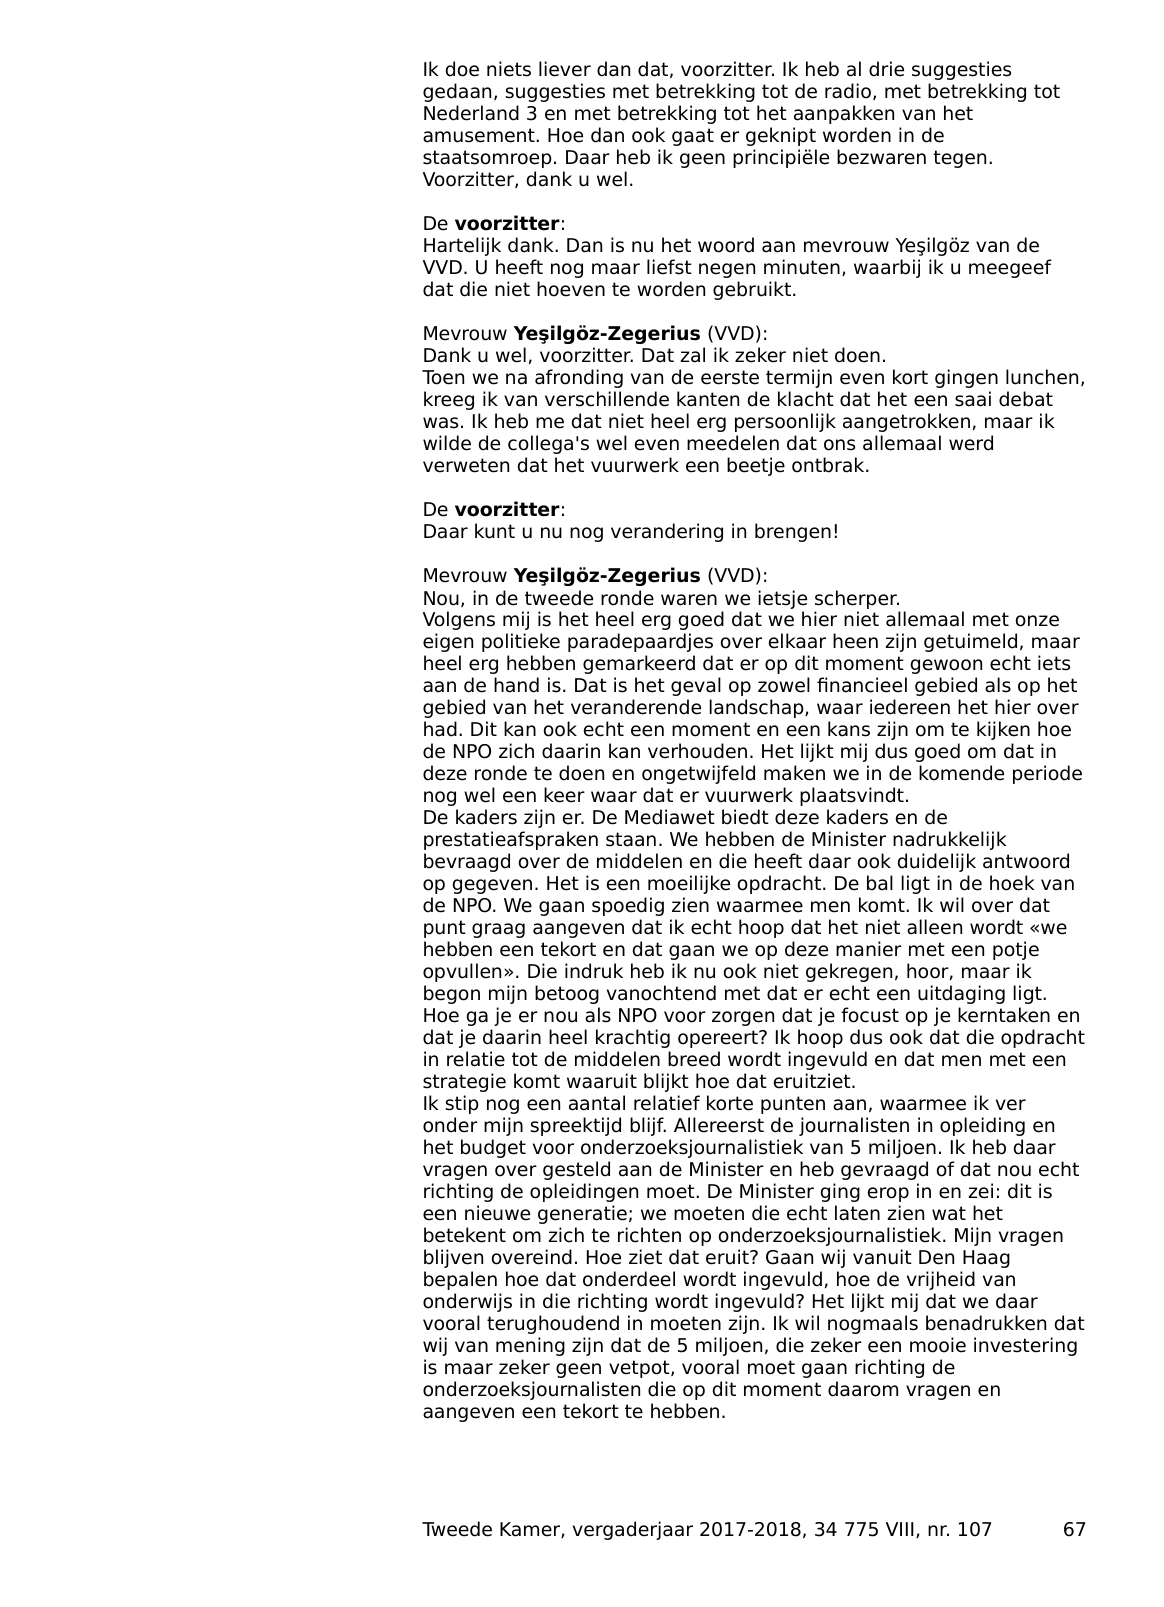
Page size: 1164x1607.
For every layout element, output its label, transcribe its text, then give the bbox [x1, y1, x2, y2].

text De voorzitter: [422, 213, 1087, 235]
text De voorzitter: [422, 499, 1087, 521]
text Mevrouw Yeşilgöz-Zegerius (VVD): [422, 565, 1087, 587]
text Nou, in de tweede ronde waren we ietsje scherper. [422, 587, 1087, 609]
text De kaders zijn er. De Mediawet biedt deze kaders en de prestatieafspraken staan. We hebben de Minister nadrukkelijk bevraagd over de middelen en die heeft daar ook duidelijk antwoord op gegeven. Het is een moeilijke opdracht. De bal ligt in de hoek van de NPO. We gaan spoedig zien waarmee men komt. Ik wil over dat punt graag aangeven dat ik echt hoop dat het niet alleen wordt «we hebben een tekort en dat gaan we op deze manier met een potje opvullen». Die indruk heb ik nu ook niet gekregen, hoor, maar ik begon mijn betoog vanochtend met dat er echt een uitdaging ligt. Hoe ga je er nou als NPO voor zorgen dat je focust op je kerntaken en dat je daarin heel krachtig opereert? Ik hoop dus ook dat die opdracht in relatie tot de middelen breed wordt ingevuld en dat men met een strategie komt waaruit blijkt hoe dat eruitziet. [422, 807, 1087, 1093]
text Dank u wel, voorzitter. Dat zal ik zeker niet doen. [422, 345, 1087, 367]
text Mevrouw Yeşilgöz-Zegerius (VVD): [422, 323, 1087, 345]
text Ik doe niets liever dan dat, voorzitter. Ik heb al drie suggesties gedaan, suggesties met betrekking tot de radio, met betrekking tot Nederland 3 en met betrekking tot het aanpakken van het amusement. Hoe dan ook gaat er geknipt worden in de staatsomroep. Daar heb ik geen principiële bezwaren tegen. [422, 59, 1087, 169]
text Voorzitter, dank u wel. [422, 169, 1087, 191]
text Daar kunt u nu nog verandering in brengen! [422, 521, 1087, 543]
text Volgens mij is het heel erg goed dat we hier niet allemaal met onze eigen politieke paradepaardjes over elkaar heen zijn getuimeld, maar heel erg hebben gemarkeerd dat er op dit moment gewoon echt iets aan de hand is. Dat is het geval op zowel financieel gebied als op het gebied van het veranderende landschap, waar iedereen het hier over had. Dit kan ook echt een moment en een kans zijn om te kijken hoe de NPO zich daarin kan verhouden. Het lijkt mij dus goed om dat in deze ronde te doen en ongetwijfeld maken we in de komende periode nog wel een keer waar dat er vuurwerk plaatsvindt. [422, 609, 1087, 807]
text Ik stip nog een aantal relatief korte punten aan, waarmee ik ver onder mijn spreektijd blijf. Allereerst de journalisten in opleiding en het budget voor onderzoeksjournalistiek van 5 miljoen. Ik heb daar vragen over gesteld aan de Minister en heb gevraagd of dat nou echt richting de opleidingen moet. De Minister ging erop in en zei: dit is een nieuwe generatie; we moeten die echt laten zien wat het betekent om zich te richten op onderzoeksjournalistiek. Mijn vragen blijven overeind. Hoe ziet dat eruit? Gaan wij vanuit Den Haag bepalen hoe dat onderdeel wordt ingevuld, hoe de vrijheid van onderwijs in die richting wordt ingevuld? Het lijkt mij dat we daar vooral terughoudend in moeten zijn. Ik wil nogmaals benadrukken dat wij van mening zijn dat de 5 miljoen, die zeker een mooie investering is maar zeker geen vetpot, vooral moet gaan richting de onderzoeksjournalisten die op dit moment daarom vragen en aangeven een tekort te hebben. [422, 1093, 1087, 1423]
text Hartelijk dank. Dan is nu het woord aan mevrouw Yeşilgöz van de VVD. U heeft nog maar liefst negen minuten, waarbij ik u meegeef dat die niet hoeven te worden gebruikt. [422, 235, 1087, 301]
text Toen we na afronding van de eerste termijn even kort gingen lunchen, kreeg ik van verschillende kanten de klacht dat het een saai debat was. Ik heb me dat niet heel erg persoonlijk aangetrokken, maar ik wilde de collega's wel even meedelen dat ons allemaal werd verweten dat het vuurwerk een beetje ontbrak. [422, 367, 1087, 477]
